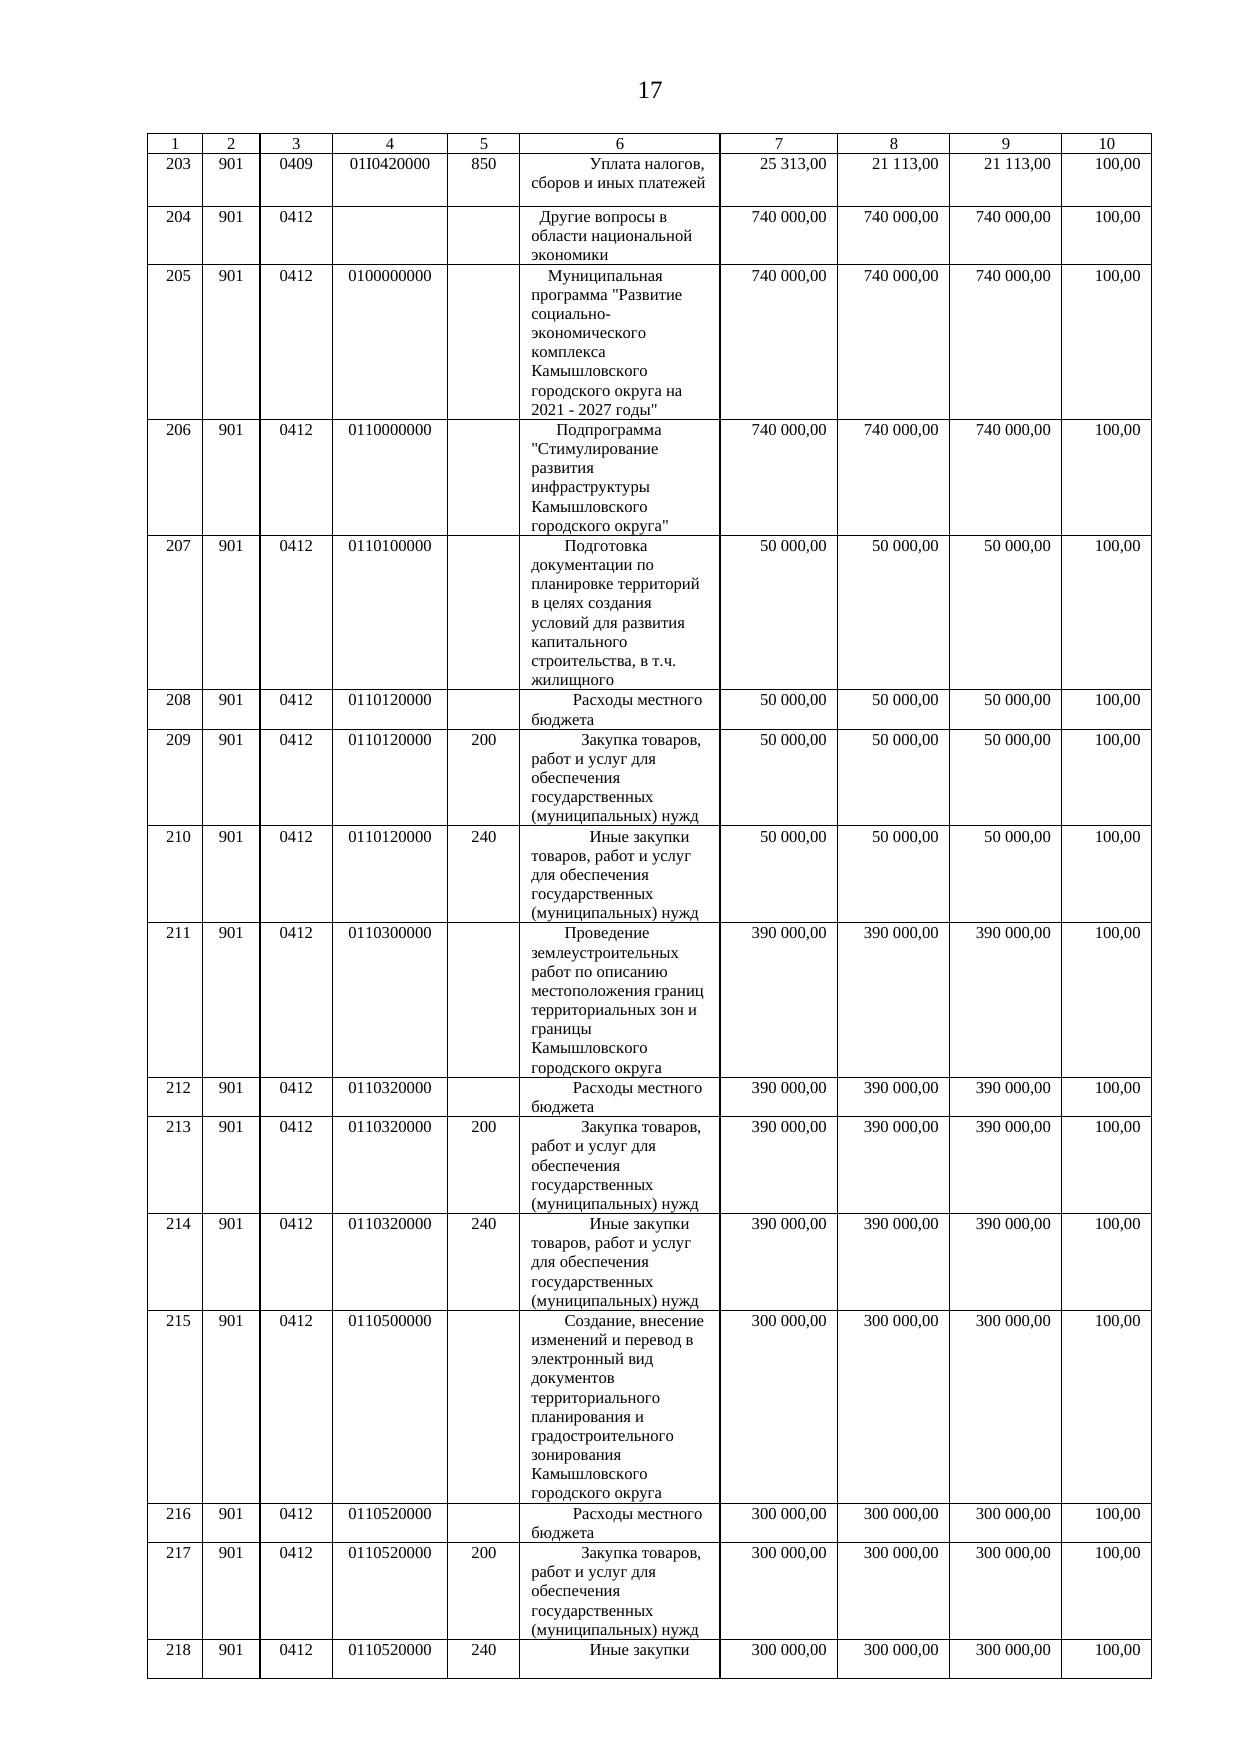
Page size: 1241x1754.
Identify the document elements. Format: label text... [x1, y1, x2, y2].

table_cell [448, 536, 519, 689]
table_cell 100,00 [1062, 420, 1151, 535]
table_cell 300 000,00 [950, 1504, 1061, 1542]
table_cell Создание, внесение изменений и перевод в электронный вид документов территориального планирования и градостроительного зонирования Камышловского городского округа [520, 1311, 719, 1502]
table_cell 300 000,00 [950, 1311, 1061, 1502]
table_cell 901 [203, 536, 259, 689]
table_cell 390 000,00 [721, 1078, 837, 1116]
table_cell 901 [203, 420, 259, 535]
table_cell 300 000,00 [950, 1640, 1061, 1678]
table_cell 0110320000 [333, 1078, 447, 1116]
table_header 9 [950, 134, 1061, 153]
table_cell 100,00 [1062, 154, 1151, 206]
table_cell 50 000,00 [950, 730, 1061, 825]
table_cell 200 [448, 730, 519, 825]
table_cell 100,00 [1062, 1214, 1151, 1310]
table_cell Закупка товаров, работ и услуг для обеспечения государственных (муниципальных) нужд [520, 730, 719, 825]
table_cell Расходы местного бюджета [520, 1504, 719, 1542]
table_cell 50 000,00 [950, 690, 1061, 728]
table_cell 215 [148, 1311, 202, 1502]
table_cell 390 000,00 [721, 1117, 837, 1213]
table_cell 50 000,00 [838, 690, 949, 728]
table_cell 0412 [261, 536, 332, 689]
table_cell [448, 1311, 519, 1502]
table_cell 901 [203, 1640, 259, 1678]
table_cell 0110000000 [333, 420, 447, 535]
table_cell 100,00 [1062, 536, 1151, 689]
table_cell 208 [148, 690, 202, 728]
table_cell 100,00 [1062, 1078, 1151, 1116]
table_cell [448, 265, 519, 419]
table_cell 0110520000 [333, 1640, 447, 1678]
table_header 4 [333, 134, 447, 153]
table_cell 240 [448, 1214, 519, 1310]
table_cell 0110320000 [333, 1214, 447, 1310]
table_cell 0409 [261, 154, 332, 206]
table_cell 50 000,00 [838, 826, 949, 922]
table_cell 0412 [261, 826, 332, 922]
table_cell Подпрограмма "Стимулирование развития инфраструктуры Камышловского городского округа" [520, 420, 719, 535]
table_cell 740 000,00 [950, 420, 1061, 535]
table_header 6 [520, 134, 719, 153]
table_cell 300 000,00 [721, 1640, 837, 1678]
table_cell 0412 [261, 1311, 332, 1502]
table_cell 100,00 [1062, 690, 1151, 728]
table_cell 740 000,00 [950, 265, 1061, 419]
table_cell [448, 207, 519, 264]
table_cell 100,00 [1062, 1311, 1151, 1502]
table_cell [448, 420, 519, 535]
table_cell 100,00 [1062, 730, 1151, 825]
table_header 2 [203, 134, 259, 153]
table_cell 300 000,00 [838, 1640, 949, 1678]
table_cell 240 [448, 826, 519, 922]
table_cell 213 [148, 1117, 202, 1213]
table_cell 216 [148, 1504, 202, 1542]
table_cell 901 [203, 730, 259, 825]
table_cell Иные закупки [520, 1640, 719, 1678]
table_cell 0412 [261, 1504, 332, 1542]
table_cell 0110100000 [333, 536, 447, 689]
table_cell [333, 207, 447, 264]
table_cell Другие вопросы в области национальной экономики [520, 207, 719, 264]
table_cell [448, 923, 519, 1077]
table_cell Расходы местного бюджета [520, 1078, 719, 1116]
table_cell 740 000,00 [950, 207, 1061, 264]
table_cell 0412 [261, 1214, 332, 1310]
table_cell 0412 [261, 265, 332, 419]
table_cell 21 113,00 [950, 154, 1061, 206]
table_cell 0110300000 [333, 923, 447, 1077]
table_cell 0412 [261, 923, 332, 1077]
table_cell 0412 [261, 1543, 332, 1639]
table_cell Проведение землеустроительных работ по описанию местоположения границ территориальных зон и границы Камышловского городского округа [520, 923, 719, 1077]
table_cell 740 000,00 [721, 420, 837, 535]
table_cell 200 [448, 1543, 519, 1639]
table_cell 218 [148, 1640, 202, 1678]
table_cell 207 [148, 536, 202, 689]
table_cell 300 000,00 [721, 1311, 837, 1502]
table_header 7 [721, 134, 837, 153]
table_cell 100,00 [1062, 826, 1151, 922]
table_cell 0412 [261, 207, 332, 264]
table_cell 100,00 [1062, 207, 1151, 264]
table_cell 390 000,00 [950, 1117, 1061, 1213]
table_cell 212 [148, 1078, 202, 1116]
table_cell 204 [148, 207, 202, 264]
table_cell [448, 1078, 519, 1116]
table_cell Уплата налогов, сборов и иных платежей [520, 154, 719, 206]
table_cell 0412 [261, 730, 332, 825]
table_cell 901 [203, 207, 259, 264]
table_cell 0412 [261, 1078, 332, 1116]
table_cell 390 000,00 [950, 1214, 1061, 1310]
table_cell 740 000,00 [721, 207, 837, 264]
table_cell 50 000,00 [838, 730, 949, 825]
table_cell 0100000000 [333, 265, 447, 419]
table_cell 0110120000 [333, 826, 447, 922]
table_cell 50 000,00 [721, 690, 837, 728]
table_cell 300 000,00 [838, 1504, 949, 1542]
table_cell 0110520000 [333, 1543, 447, 1639]
table_cell Закупка товаров, работ и услуг для обеспечения государственных (муниципальных) нужд [520, 1543, 719, 1639]
table_cell 901 [203, 265, 259, 419]
table_cell 390 000,00 [721, 1214, 837, 1310]
table_cell Расходы местного бюджета [520, 690, 719, 728]
table_cell Подготовка документации по планировке территорий в целях создания условий для развития капитального строительства, в т.ч. жилищного [520, 536, 719, 689]
table_cell [448, 690, 519, 728]
table_cell 211 [148, 923, 202, 1077]
table_cell 0110120000 [333, 730, 447, 825]
table_cell 901 [203, 1214, 259, 1310]
table_cell 217 [148, 1543, 202, 1639]
table_cell 901 [203, 826, 259, 922]
table_cell 50 000,00 [721, 826, 837, 922]
table_cell 200 [448, 1117, 519, 1213]
table_cell 25 313,00 [721, 154, 837, 206]
table_cell 390 000,00 [838, 1214, 949, 1310]
table_cell 203 [148, 154, 202, 206]
table_header 5 [448, 134, 519, 153]
table_header 8 [838, 134, 949, 153]
table_cell 100,00 [1062, 1640, 1151, 1678]
table_cell 0110500000 [333, 1311, 447, 1502]
table_cell 0412 [261, 1640, 332, 1678]
table_cell 0412 [261, 420, 332, 535]
table_cell 901 [203, 1543, 259, 1639]
table_cell 901 [203, 1078, 259, 1116]
table_header 1 [148, 134, 202, 153]
table_cell 21 113,00 [838, 154, 949, 206]
table_cell 205 [148, 265, 202, 419]
table_cell 850 [448, 154, 519, 206]
table_cell Иные закупки товаров, работ и услуг для обеспечения государственных (муниципальных) нужд [520, 1214, 719, 1310]
table_cell 740 000,00 [838, 420, 949, 535]
table_cell 0412 [261, 690, 332, 728]
table_cell [448, 1504, 519, 1542]
table_cell 01I0420000 [333, 154, 447, 206]
table_cell Закупка товаров, работ и услуг для обеспечения государственных (муниципальных) нужд [520, 1117, 719, 1213]
table_cell 390 000,00 [838, 1078, 949, 1116]
table_cell 390 000,00 [838, 1117, 949, 1213]
table_cell 210 [148, 826, 202, 922]
table_cell 300 000,00 [838, 1311, 949, 1502]
table_cell 901 [203, 1504, 259, 1542]
table_cell 100,00 [1062, 1504, 1151, 1542]
table_cell 100,00 [1062, 1117, 1151, 1213]
table_cell 901 [203, 1117, 259, 1213]
table_cell 390 000,00 [838, 923, 949, 1077]
table_cell 50 000,00 [838, 536, 949, 689]
table_cell 740 000,00 [838, 265, 949, 419]
table_cell 300 000,00 [838, 1543, 949, 1639]
table_cell 300 000,00 [950, 1543, 1061, 1639]
table_cell 50 000,00 [721, 730, 837, 825]
table_header 3 [261, 134, 332, 153]
table_cell 100,00 [1062, 923, 1151, 1077]
table_cell 300 000,00 [721, 1504, 837, 1542]
table_cell 0412 [261, 1117, 332, 1213]
table_cell 390 000,00 [721, 923, 837, 1077]
table_cell 390 000,00 [950, 1078, 1061, 1116]
table_cell 0110320000 [333, 1117, 447, 1213]
table_cell 901 [203, 923, 259, 1077]
table_cell 50 000,00 [950, 826, 1061, 922]
table_header 10 [1062, 134, 1151, 153]
table_cell 0110520000 [333, 1504, 447, 1542]
table_cell 100,00 [1062, 265, 1151, 419]
table_cell 0110120000 [333, 690, 447, 728]
table_cell 240 [448, 1640, 519, 1678]
table_cell 50 000,00 [721, 536, 837, 689]
table_cell 100,00 [1062, 1543, 1151, 1639]
table_cell 901 [203, 690, 259, 728]
table_cell 214 [148, 1214, 202, 1310]
table_cell 390 000,00 [950, 923, 1061, 1077]
table_cell 300 000,00 [721, 1543, 837, 1639]
table_cell 901 [203, 1311, 259, 1502]
table_cell Муниципальная программа "Развитие социально-экономического комплекса Камышловского городского округа на 2021 - 2027 годы" [520, 265, 719, 419]
table_cell 901 [203, 154, 259, 206]
table_cell Иные закупки товаров, работ и услуг для обеспечения государственных (муниципальных) нужд [520, 826, 719, 922]
table_cell 206 [148, 420, 202, 535]
table_cell 740 000,00 [838, 207, 949, 264]
table_cell 209 [148, 730, 202, 825]
table_cell 740 000,00 [721, 265, 837, 419]
table_cell 50 000,00 [950, 536, 1061, 689]
